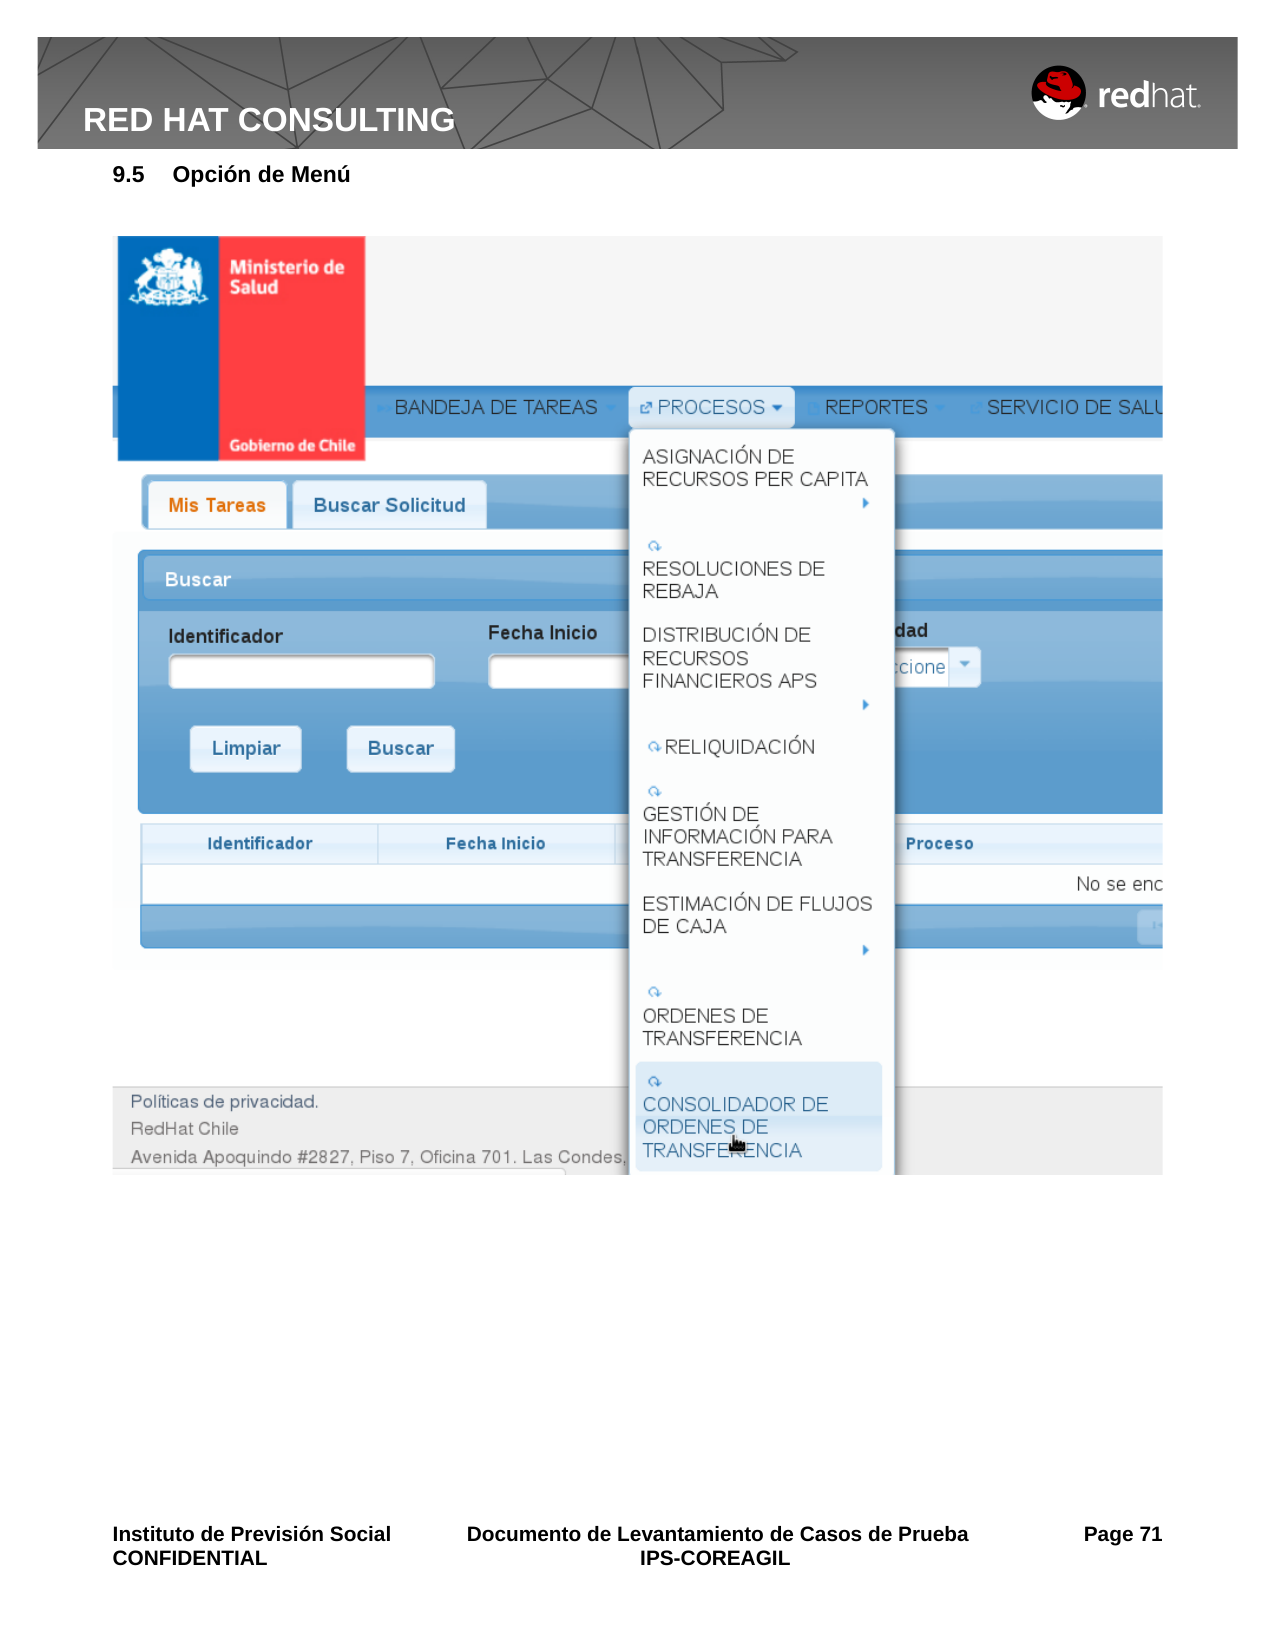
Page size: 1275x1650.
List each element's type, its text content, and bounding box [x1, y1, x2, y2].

subtitle Opción de Menú [112, 161, 1162, 187]
picture [37, 37, 1238, 149]
picture [112, 236, 1163, 1175]
